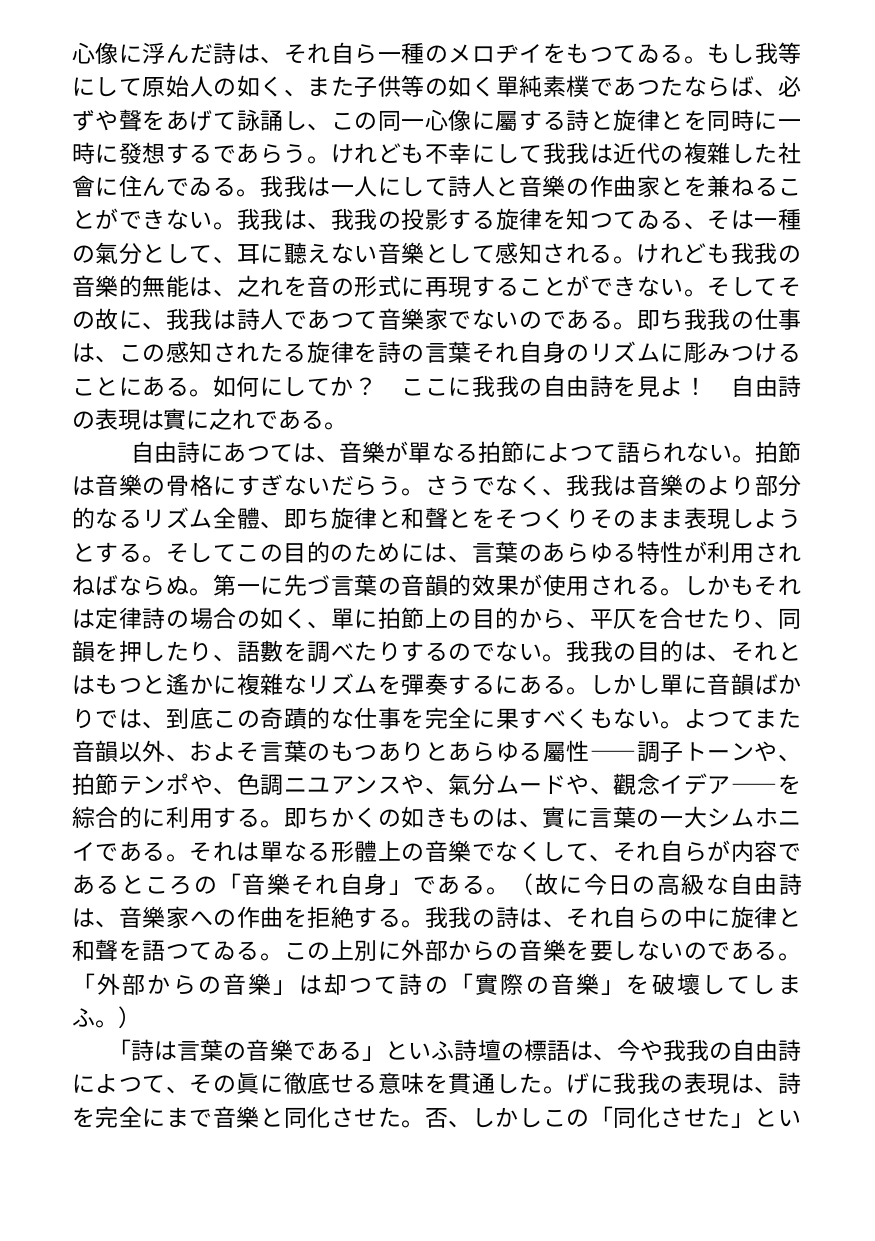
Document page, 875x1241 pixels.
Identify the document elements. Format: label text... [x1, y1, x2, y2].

text 自由詩にあつては、音樂が單なる拍節によつて語られない。拍節は音樂の骨格にすぎないだらう。さうでなく、我我は音樂のより部分的なるリズム全體、即ち旋律と和聲とをそつくりそのまま表現しようとする。そしてこの目的のためには、言葉のあらゆる特性が利用されねばならぬ。第一に先づ言葉の音韻的效果が使用される。しかもそれは定律詩の場合の如く、單に拍節上の目的から、平仄を合せたり、同韻を押したり、語數を調べたりするのでない。我我の目的は、それとはもつと遙かに複雜なリズムを彈奏するにある。しかし單に音韻ばかりでは、到底この奇蹟的な仕事を完全に果すべくもない。よつてまた音韻以外、およそ言葉のもつありとあらゆる屬性――調子トーンや、拍節テンポや、色調ニユアンスや、氣分ムードや、觀念イデア――を綜合的に利用する。即ちかくの如きものは、實に言葉の一大シムホニイである。それは單なる形體上の音樂でなくして、それ自らが内容であるところの「音樂それ自身」である。（故に今日の高級な自由詩は、音樂家への作曲を拒絶する。我我の詩は、それ自らの中に旋律と和聲を語つてゐる。この上別に外部からの音樂を要しないのである。「外部からの音樂」は却つて詩の「實際の音樂」を破壞してしまふ。） [72, 435, 802, 1033]
text 「詩は言葉の音樂である」といふ詩壇の標語は、今や我我の自由詩によつて、その眞に徹底せる意味を貫通した。げに我我の表現は、詩を完全にまで音樂と同化させた。否、しかしこの「同化させた」とい [72, 1033, 802, 1133]
text 心像に浮んだ詩は、それ自ら一種のメロヂイをもつてゐる。もし我等にして原始人の如く、また子供等の如く單純素樸であつたならば、必ずや聲をあげて詠誦し、この同一心像に屬する詩と旋律とを同時に一時に發想するであらう。けれども不幸にして我我は近代の複雜した社會に住んでゐる。我我は一人にして詩人と音樂の作曲家とを兼ねることができない。我我は、我我の投影する旋律を知つてゐる、そは一種の氣分として、耳に聽えない音樂として感知される。けれども我我の音樂的無能は、之れを音の形式に再現することができない。そしてその故に、我我は詩人であつて音樂家でないのである。即ち我我の仕事は、この感知されたる旋律を詩の言葉それ自身のリズムに彫みつけることにある。如何にしてか？ ここに我我の自由詩を見よ！ 自由詩の表現は實に之れである。 [72, 36, 802, 435]
